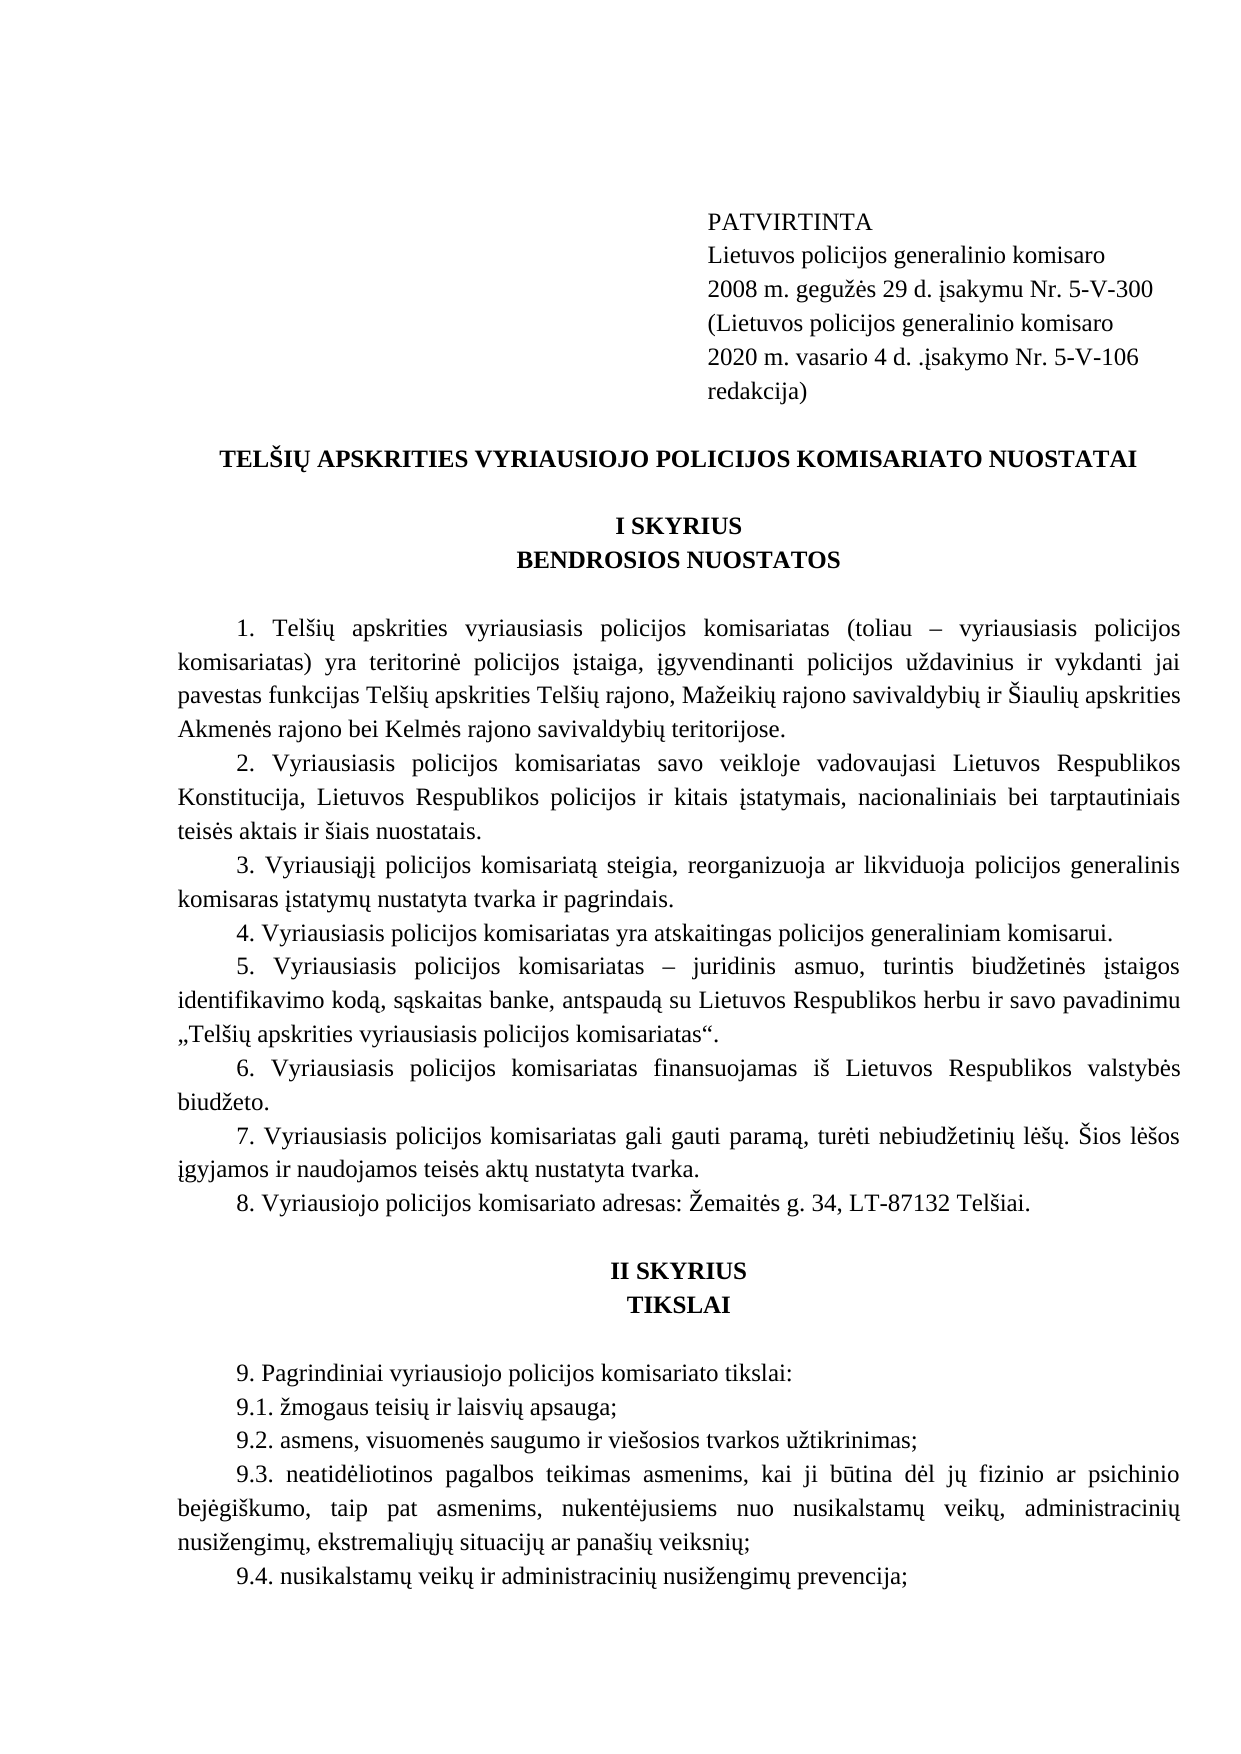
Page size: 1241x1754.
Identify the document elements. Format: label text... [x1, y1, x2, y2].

text 7. Vyriausiasis policijos komisariatas gali gauti paramą, turėti nebiudžetinių lėšų. Šios lėšos įgyjamos ir naudojamos teisės aktų nustatyta tvarka. [177, 1121, 1181, 1183]
text 4. Vyriausiasis policijos komisariatas yra atskaitingas policijos generaliniam komisarui. [177, 918, 1181, 946]
text II SKYRIUS [176, 1256, 1181, 1285]
text 1. Telšių apskrities vyriausiasis policijos komisariatas (toliau – vyriausiasis policijos komisariatas) yra teritorinė policijos įstaiga, įgyvendinanti policijos uždavinius ir vykdanti jai pavestas funkcijas Telšių apskrities Telšių rajono, Mažeikių rajono savivaldybių ir Šiaulių apskrities Akmenės rajono bei Kelmės rajono savivaldybių teritorijose. [177, 613, 1181, 743]
text TELŠIŲ APSKRITIES VYRIAUSIOJO POLICIJOS KOMISARIATO NUOSTATAI [176, 444, 1181, 472]
text 2008 m. gegužės 29 d. įsakymu Nr. 5-V-300 [707, 274, 1181, 303]
text BENDROSIOS NUOSTATOS [176, 545, 1181, 574]
text 5. Vyriausiasis policijos komisariatas – juridinis asmuo, turintis biudžetinės įstaigos identifikavimo kodą, sąskaitas banke, antspaudą su Lietuvos Respublikos herbu ir savo pavadinimu „Telšių apskrities vyriausiasis policijos komisariatas“. [177, 951, 1181, 1048]
text 8. Vyriausiojo policijos komisariato adresas: Žemaitės g. 34, LT-87132 Telšiai. [177, 1188, 1181, 1217]
text PATVIRTINTA [707, 207, 1181, 235]
text 9. Pagrindiniai vyriausiojo policijos komisariato tikslai: [177, 1358, 1181, 1386]
text I SKYRIUS [176, 511, 1181, 540]
text (Lietuvos policijos generalinio komisaro [707, 308, 1181, 337]
text 9.1. žmogaus teisių ir laisvių apsauga; [177, 1392, 1181, 1420]
text 9.3. neatidėliotinos pagalbos teikimas asmenims, kai ji būtina dėl jų fizinio ar psichinio bejėgiškumo, taip pat asmenims, nukentėjusiems nuo nusikalstamų veikų, administracinių nusižengimų, ekstremaliųjų situacijų ar panašių veiksnių; [177, 1459, 1181, 1556]
text 9.4. nusikalstamų veikų ir administracinių nusižengimų prevencija; [177, 1561, 1181, 1589]
text 6. Vyriausiasis policijos komisariatas finansuojamas iš Lietuvos Respublikos valstybės biudžeto. [177, 1053, 1181, 1116]
text Lietuvos policijos generalinio komisaro [707, 241, 1181, 269]
text 2020 m. vasario 4 d. .įsakymo Nr. 5-V-106 [707, 342, 1181, 371]
text redakcija) [707, 376, 1181, 405]
text 2. Vyriausiasis policijos komisariatas savo veikloje vadovaujasi Lietuvos Respublikos Konstitucija, Lietuvos Respublikos policijos ir kitais įstatymais, nacionaliniais bei tarptautiniais teisės aktais ir šiais nuostatais. [177, 748, 1181, 845]
text 9.2. asmens, visuomenės saugumo ir viešosios tvarkos užtikrinimas; [177, 1425, 1181, 1454]
text TIKSLAI [176, 1290, 1181, 1319]
text 3. Vyriausiąjį policijos komisariatą steigia, reorganizuoja ar likviduoja policijos generalinis komisaras įstatymų nustatyta tvarka ir pagrindais. [177, 850, 1181, 912]
